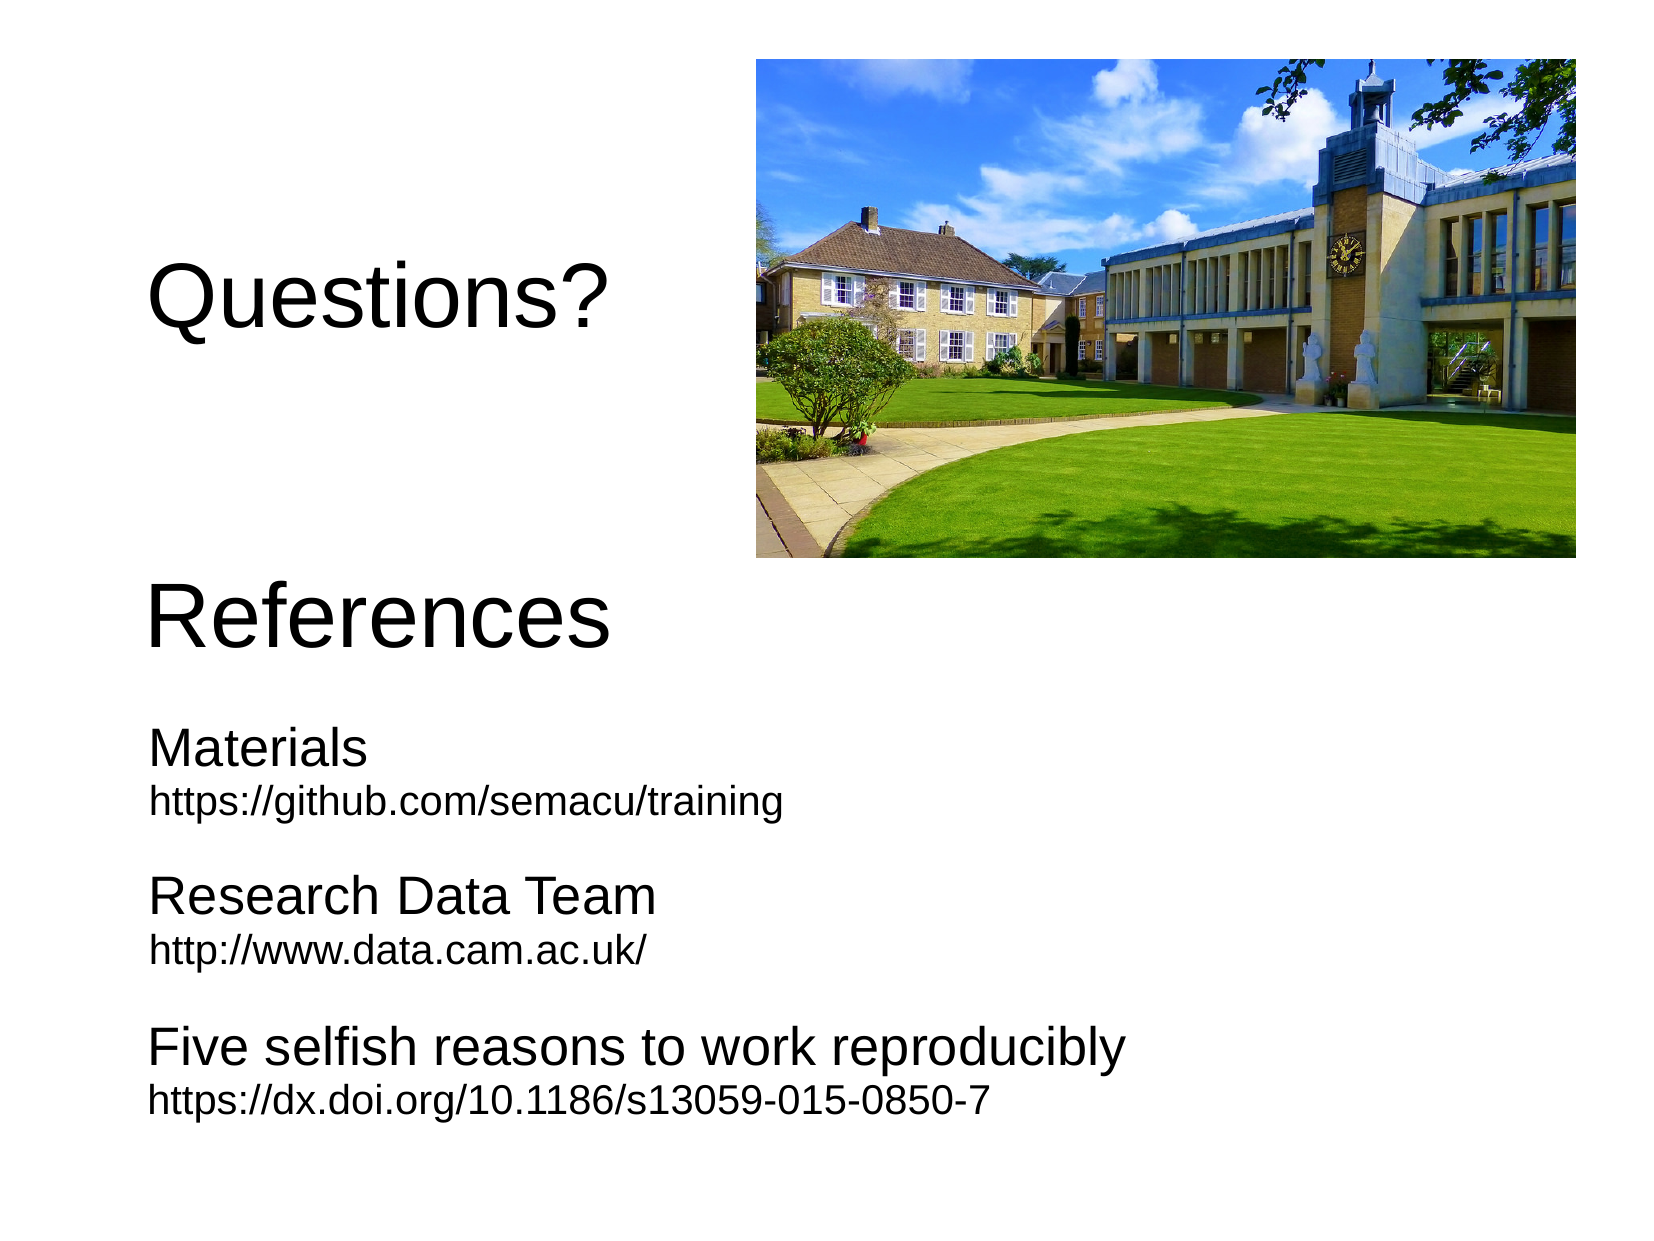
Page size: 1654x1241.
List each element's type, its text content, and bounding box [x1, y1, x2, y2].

title References [110, 560, 648, 671]
text_box Five selfish reasons to work reproducibly https://dx.doi.org/10.1186/s13059-015-0850-7 [147, 1007, 1140, 1132]
text_box Research Data Team http://www.data.cam.ac.uk/ [148, 857, 747, 982]
picture [756, 59, 1576, 558]
title Questions? [124, 240, 634, 351]
text_box Materials https://github.com/semacu/training [148, 711, 834, 831]
